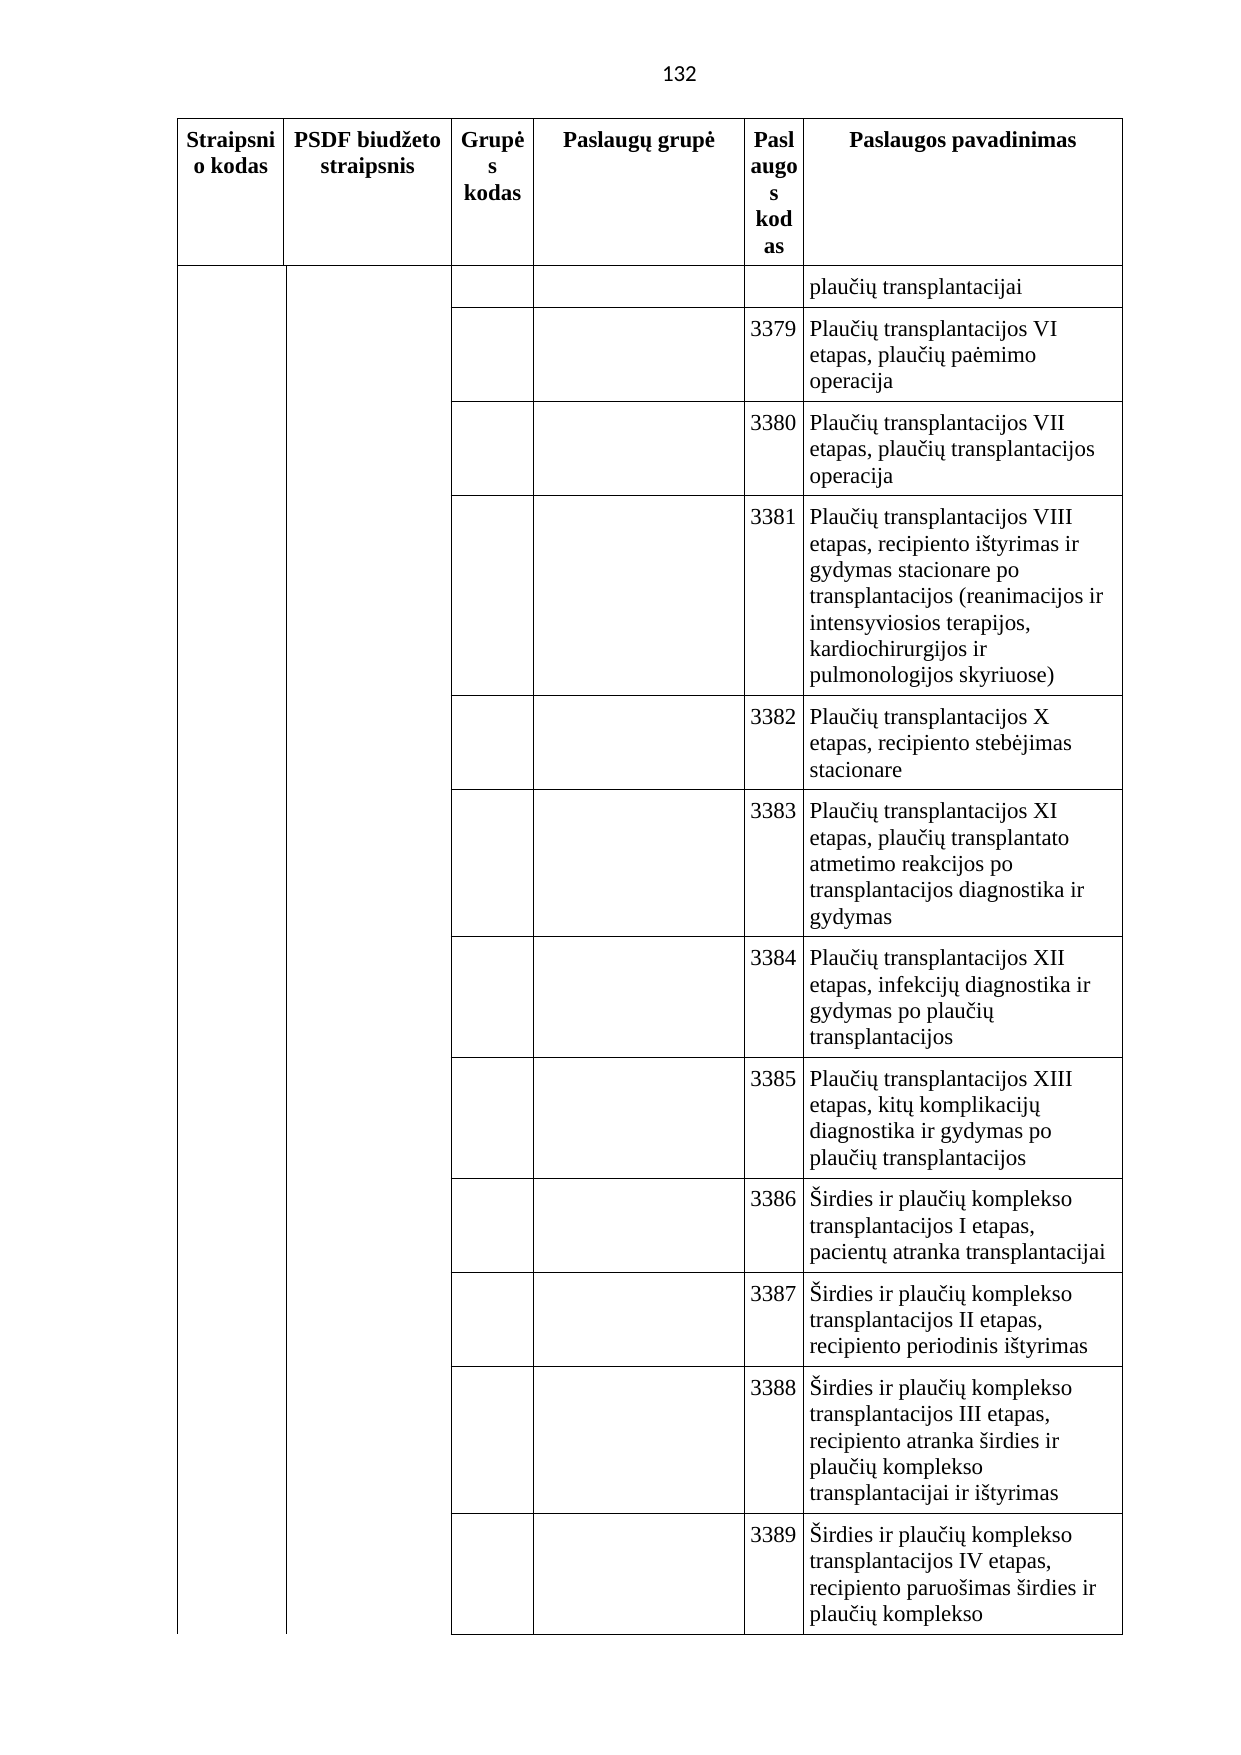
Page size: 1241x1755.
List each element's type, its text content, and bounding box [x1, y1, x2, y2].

table_cell 3379 [745, 308, 803, 401]
table_header Paslaugos kodas [745, 119, 803, 265]
table_cell [287, 1272, 451, 1366]
table_cell [178, 695, 286, 789]
table_cell [452, 1179, 533, 1272]
table_header Straipsnio kodas [178, 119, 283, 265]
table_cell [178, 1178, 286, 1272]
table_header PSDF biudžeto straipsnis [284, 119, 451, 265]
table_cell [452, 696, 533, 789]
table_cell [534, 1179, 744, 1272]
table_cell [178, 266, 286, 307]
table_cell [534, 496, 744, 695]
table_cell [287, 307, 451, 401]
table_cell Plaučių transplantacijos XIII etapas, kitų komplikacijų diagnostika ir gydymas po plaučių transplantacijos [804, 1058, 1122, 1177]
table_cell [178, 936, 286, 1057]
table_cell [452, 937, 533, 1057]
table_header Paslaugos pavadinimas [804, 119, 1122, 265]
table_cell [534, 790, 744, 936]
table_cell [745, 266, 803, 307]
table_header Paslaugų grupė [534, 119, 744, 265]
table_cell [534, 1058, 744, 1177]
table_cell [287, 1178, 451, 1272]
table_cell 3389 [745, 1514, 803, 1633]
table_cell [452, 1367, 533, 1513]
table_cell [452, 1273, 533, 1366]
table_cell [178, 1513, 286, 1633]
table_cell [287, 266, 451, 307]
table_cell 3382 [745, 696, 803, 789]
table_cell [452, 266, 533, 307]
table_cell 3383 [745, 790, 803, 936]
table_cell [534, 1367, 744, 1513]
table_cell [452, 1514, 533, 1633]
table_cell 3386 [745, 1179, 803, 1272]
table_cell 3381 [745, 496, 803, 695]
table_cell [534, 402, 744, 495]
table_cell Plaučių transplantacijos XII etapas, infekcijų diagnostika ir gydymas po plaučių transplantacijos [804, 937, 1122, 1057]
table_cell Plaučių transplantacijos VI etapas, plaučių paėmimo operacija [804, 308, 1122, 401]
table_cell [534, 1273, 744, 1366]
table_cell [178, 1057, 286, 1177]
table_cell Širdies ir plaučių komplekso transplantacijos I etapas, pacientų atranka transplantacijai [804, 1179, 1122, 1272]
table_header Grupės kodas [452, 119, 533, 265]
table_cell [287, 695, 451, 789]
table_cell [178, 1366, 286, 1513]
table_cell 3388 [745, 1367, 803, 1513]
table_cell Plaučių transplantacijos VII etapas, plaučių transplantacijos operacija [804, 402, 1122, 495]
table_cell [178, 789, 286, 936]
table_cell [534, 937, 744, 1057]
table_cell Plaučių transplantacijos XI etapas, plaučių transplantato atmetimo reakcijos po transplantacijos diagnostika ir gydymas [804, 790, 1122, 936]
table_cell [452, 308, 533, 401]
table_cell Širdies ir plaučių komplekso transplantacijos III etapas, recipiento atranka širdies ir plaučių komplekso transplantacijai ir ištyrimas [804, 1367, 1122, 1513]
table_cell [178, 307, 286, 401]
table_cell [287, 401, 451, 495]
table_cell [534, 308, 744, 401]
table_cell [287, 1057, 451, 1177]
table_cell [452, 402, 533, 495]
table_cell plaučių transplantacijai [804, 266, 1122, 307]
table_cell [452, 496, 533, 695]
table_cell [178, 495, 286, 695]
table_cell [287, 936, 451, 1057]
table_cell 3380 [745, 402, 803, 495]
table_cell [287, 789, 451, 936]
table_cell Širdies ir plaučių komplekso transplantacijos II etapas, recipiento periodinis ištyrimas [804, 1273, 1122, 1366]
table_cell [534, 266, 744, 307]
table_cell Plaučių transplantacijos X etapas, recipiento stebėjimas stacionare [804, 696, 1122, 789]
table_cell [287, 495, 451, 695]
table_cell [534, 696, 744, 789]
table_cell Širdies ir plaučių komplekso transplantacijos IV etapas, recipiento paruošimas širdies ir plaučių komplekso [804, 1514, 1122, 1633]
table_cell 3384 [745, 937, 803, 1057]
table_cell [178, 1272, 286, 1366]
table_cell 3387 [745, 1273, 803, 1366]
table_cell [287, 1513, 451, 1633]
table_cell [178, 401, 286, 495]
table_cell 3385 [745, 1058, 803, 1177]
table_cell [534, 1514, 744, 1633]
table_cell Plaučių transplantacijos VIII etapas, recipiento ištyrimas ir gydymas stacionare po transplantacijos (reanimacijos ir intensyviosios terapijos, kardiochirurgijos ir pulmonologijos skyriuose) [804, 496, 1122, 695]
table_cell [452, 790, 533, 936]
table_cell [452, 1058, 533, 1177]
table_cell [287, 1366, 451, 1513]
